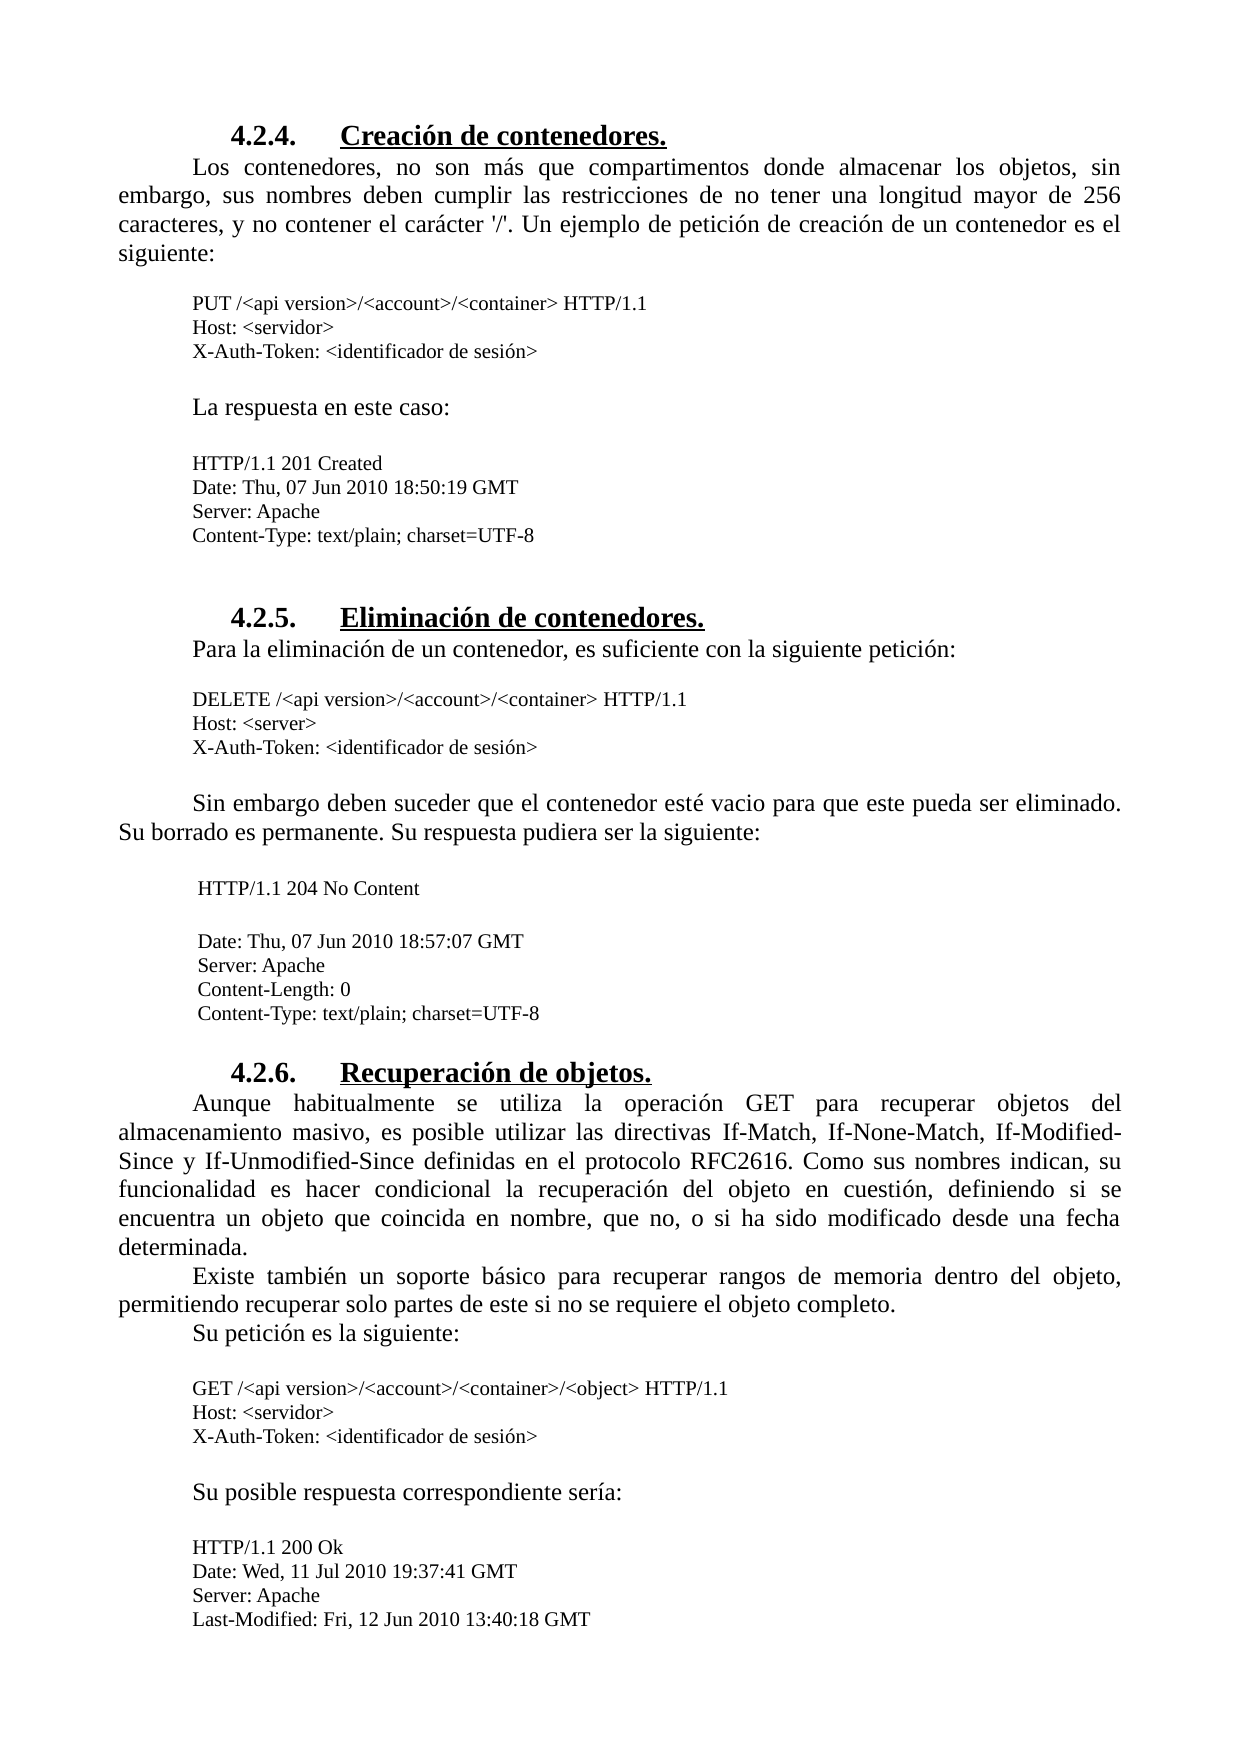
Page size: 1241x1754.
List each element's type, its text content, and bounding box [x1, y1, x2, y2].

text Server: Apache [118, 1583, 1122, 1607]
text Server: Apache [118, 953, 1122, 977]
text Date: Thu, 07 Jun 2010 18:57:07 GMT [118, 929, 1122, 953]
text Su posible respuesta correspondiente sería: [118, 1477, 1122, 1506]
text Server: Apache [118, 499, 1122, 523]
text La respuesta en este caso: [118, 392, 1122, 421]
text X-Auth-Token: <identificador de sesión> [118, 735, 1122, 759]
text HTTP/1.1 204 No Content [118, 875, 1122, 899]
text Para la eliminación de un contenedor, es suficiente con la siguiente petición: [118, 634, 1122, 663]
text HTTP/1.1 200 Ok [118, 1535, 1122, 1559]
text PUT /<api version>/<account>/<container> HTTP/1.1 [118, 291, 1122, 315]
text Host: <server> [118, 711, 1122, 735]
text DELETE /<api version>/<account>/<container> HTTP/1.1 [118, 687, 1122, 711]
text Host: <servidor> [118, 315, 1122, 339]
text X-Auth-Token: <identificador de sesión> [118, 1424, 1122, 1448]
text Aunque habitualmente se utiliza la operación GET para recuperar objetos del almacenamiento masivo, es posible utilizar las directivas If-Match, If-None-Match, If-Modified-Since y If-Unmodified-Since definidas en el protocolo RFC2616. Como sus nombres indican, su funcionalidad es hacer condicional la recuperación del objeto en cuestión, definiendo si se encuentra un objeto que coincida en nombre, que no, o si ha sido modificado desde una fecha determinada. [118, 1088, 1122, 1261]
text Last-Modified: Fri, 12 Jun 2010 13:40:18 GMT [118, 1607, 1122, 1631]
text GET /<api version>/<account>/<container>/<object> HTTP/1.1 [118, 1376, 1122, 1400]
list Eliminación de contenedores. [231, 600, 1122, 634]
text Content-Length: 0 [118, 977, 1122, 1001]
text X-Auth-Token: <identificador de sesión> [118, 339, 1122, 363]
text HTTP/1.1 201 Created [118, 451, 1122, 475]
text Content-Type: text/plain; charset=UTF-8 [118, 1001, 1122, 1025]
text Host: <servidor> [118, 1400, 1122, 1424]
text Date: Wed, 11 Jul 2010 19:37:41 GMT [118, 1559, 1122, 1583]
list Recuperación de objetos. [231, 1055, 1122, 1088]
text Sin embargo deben suceder que el contenedor esté vacio para que este pueda ser eliminado. Su borrado es permanente. Su respuesta pudiera ser la siguiente: [118, 788, 1122, 846]
text Existe también un soporte básico para recuperar rangos de memoria dentro del objeto, permitiendo recuperar solo partes de este si no se requiere el objeto completo. [118, 1261, 1122, 1318]
text Su petición es la siguiente: [118, 1318, 1122, 1347]
list Creación de contenedores. [231, 118, 1122, 152]
text Content-Type: text/plain; charset=UTF-8 [118, 523, 1122, 547]
text Los contenedores, no son más que compartimentos donde almacenar los objetos, sin embargo, sus nombres deben cumplir las restricciones de no tener una longitud mayor de 256 caracteres, y no contener el carácter '/'. Un ejemplo de petición de creación de un contenedor es el siguiente: [118, 152, 1122, 267]
text Date: Thu, 07 Jun 2010 18:50:19 GMT [118, 475, 1122, 499]
